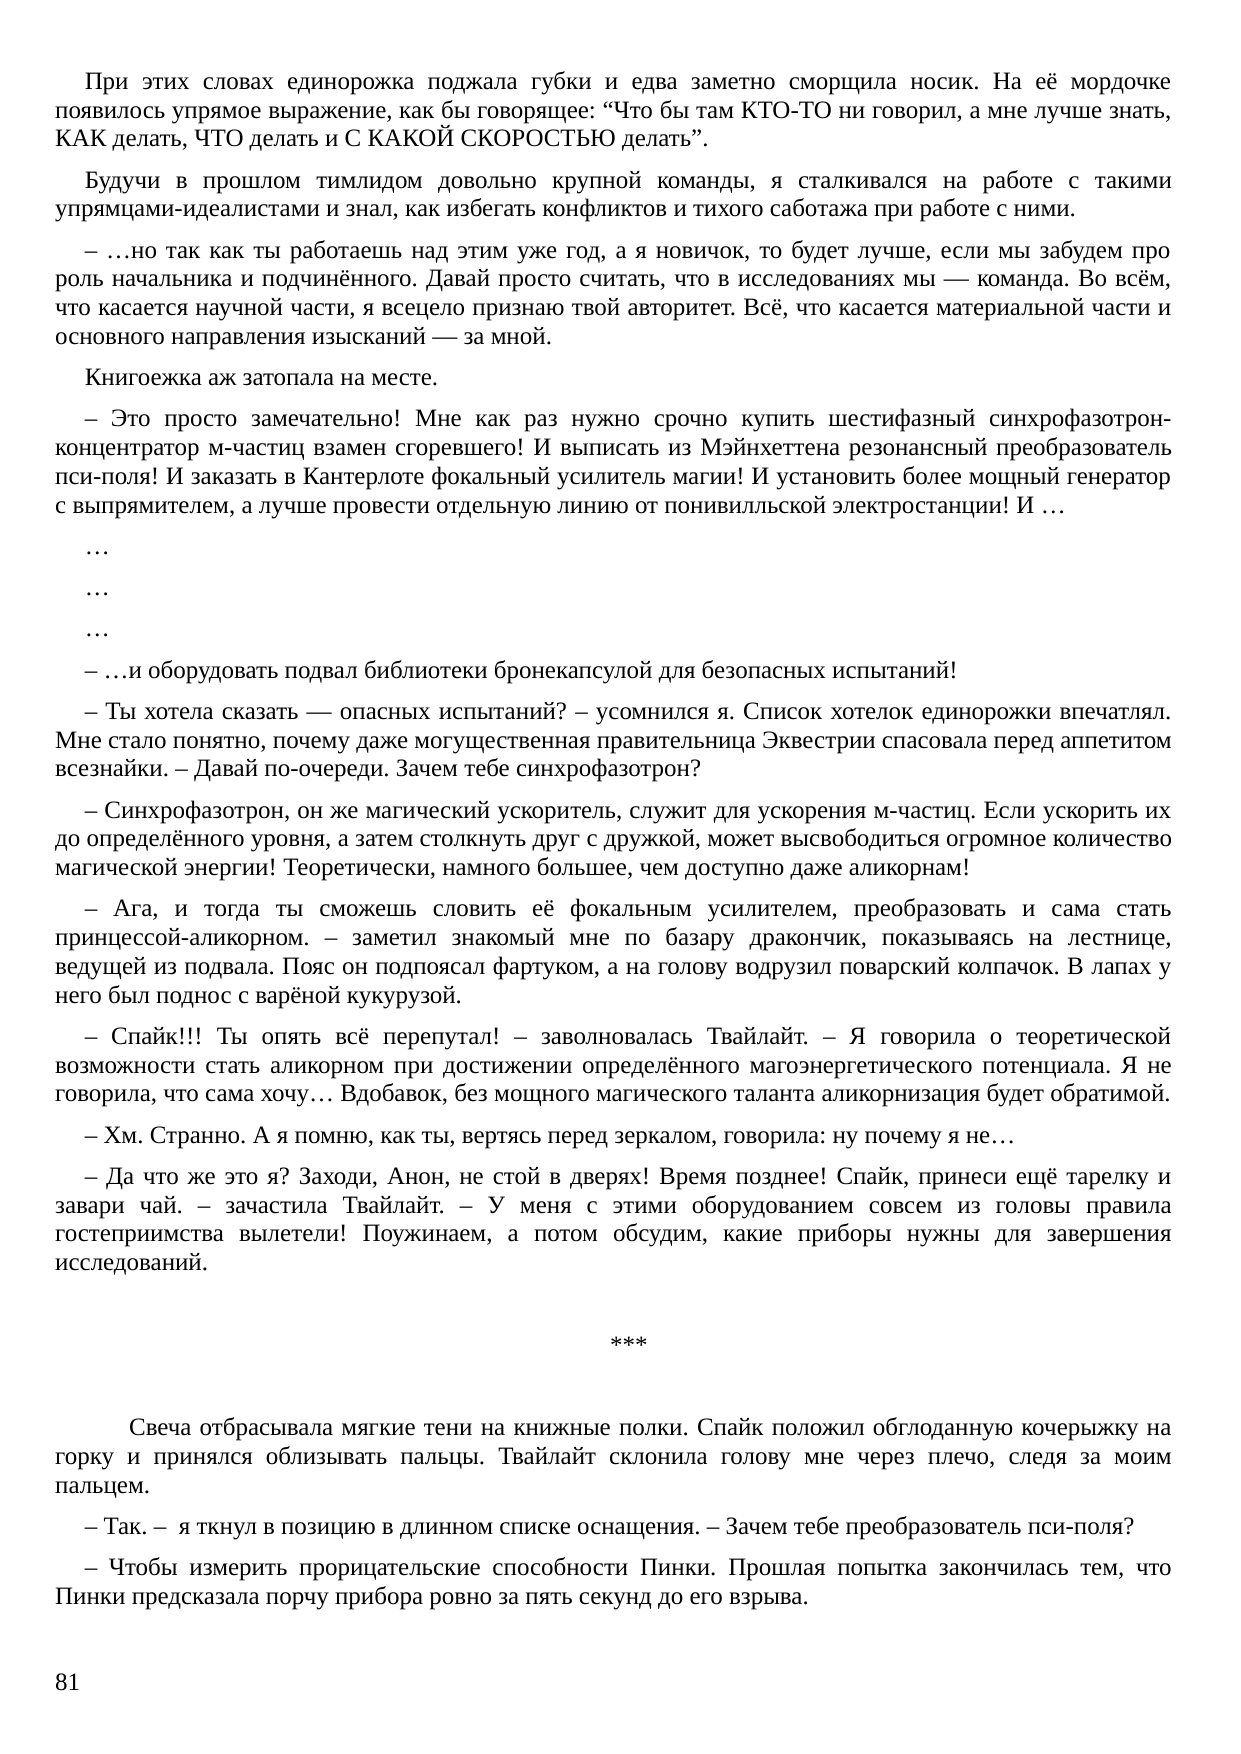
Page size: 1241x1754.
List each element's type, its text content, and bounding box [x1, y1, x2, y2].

text – …и оборудовать подвал библиотеки бронекапсулой для безопасных испытаний! [55, 655, 1173, 683]
text Будучи в прошлом тимлидом довольно крупной команды, я сталкивался на работе с такими упрямцами-идеалистами и знал, как избегать конфликтов и тихого саботажа при работе с ними. [55, 165, 1173, 222]
text Свеча отбрасывала мягкие тени на книжные полки. Спайк положил обглоданную кочерыжку на горку и принялся облизывать пальцы. Твайлайт склонила голову мне через плечо, следя за моим пальцем. [55, 1412, 1173, 1498]
text – Ага, и тогда ты сможешь словить её фокальным усилителем, преобразовать и сама стать принцессой-аликорном. – заметил знакомый мне по базару дракончик, показываясь на лестнице, ведущей из подвала. Пояс он подпоясал фартуком, а на голову водрузил поварский колпачок. В лапах у него был поднос с варёной кукурузой. [55, 893, 1173, 1008]
text При этих словах единорожка поджала губки и едва заметно сморщила носик. На её мордочке появилось упрямое выражение, как бы говорящее: “Что бы там КТО-ТО ни говорил, а мне лучше знать, КАК делать, ЧТО делать и С КАКОЙ СКОРОСТЬЮ делать”. [55, 66, 1173, 152]
text – Ты хотела сказать — опасных испытаний? – усомнился я. Список хотелок единорожки впечатлял. Мне стало понятно, почему даже могущественная правительница Эквестрии спасовала перед аппетитом всезнайки. – Давай по-очереди. Зачем тебе синхрофазотрон? [55, 696, 1173, 782]
text *** [55, 1330, 1173, 1358]
text … [55, 613, 1173, 642]
text – Да что же это я? Заходи, Анон, не стой в дверях! Время позднее! Спайк, принеси ещё тарелку и завари чай. – зачастила Твайлайт. – У меня с этими оборудованием совсем из головы правила гостеприимства вылетели! Поужинаем, а потом обсудим, какие приборы нужны для завершения исследований. [55, 1161, 1173, 1276]
text … [55, 531, 1173, 560]
text – Спайк!!! Ты опять всё перепутал! – заволновалась Твайлайт. – Я говорила о теоретической возможности стать аликорном при достижении определённого магоэнергетического потенциала. Я не говорила, что сама хочу… Вдобавок, без мощного магического таланта аликорнизация будет обратимой. [55, 1021, 1173, 1107]
text – Так. – я ткнул в позицию в длинном списке оснащения. – Зачем тебе преобразователь пси-поля? [55, 1511, 1173, 1540]
text Книгоежка аж затопала на месте. [55, 362, 1173, 391]
text – Это просто замечательно! Мне как раз нужно срочно купить шестифазный синхрофазотрон-концентратор м-частиц взамен сгоревшего! И выписать из Мэйнхеттена резонансный преобразователь пси-поля! И заказать в Кантерлоте фокальный усилитель магии! И установить более мощный генератор с выпрямителем, а лучше провести отдельную линию от понивилльской электростанции! И … [55, 403, 1173, 518]
text … [55, 572, 1173, 601]
text – Синхрофазотрон, он же магический ускоритель, служит для ускорения м-частиц. Если ускорить их до определённого уровня, а затем столкнуть друг с дружкой, может высвободиться огромное количество магической энергии! Теоретически, намного большее, чем доступно даже аликорнам! [55, 795, 1173, 881]
text – Хм. Странно. А я помню, как ты, вертясь перед зеркалом, говорила: ну почему я не… [55, 1120, 1173, 1148]
text – …но так как ты работаешь над этим уже год, а я новичок, то будет лучше, если мы забудем про роль начальника и подчинённого. Давай просто считать, что в исследованиях мы — команда. Во всём, что касается научной части, я всецело признаю твой авторитет. Всё, что касается материальной части и основного направления изысканий — за мной. [55, 235, 1173, 350]
text – Чтобы измерить прорицательские способности Пинки. Прошлая попытка закончилась тем, что Пинки предсказала порчу прибора ровно за пять секунд до его взрыва. [55, 1552, 1173, 1610]
